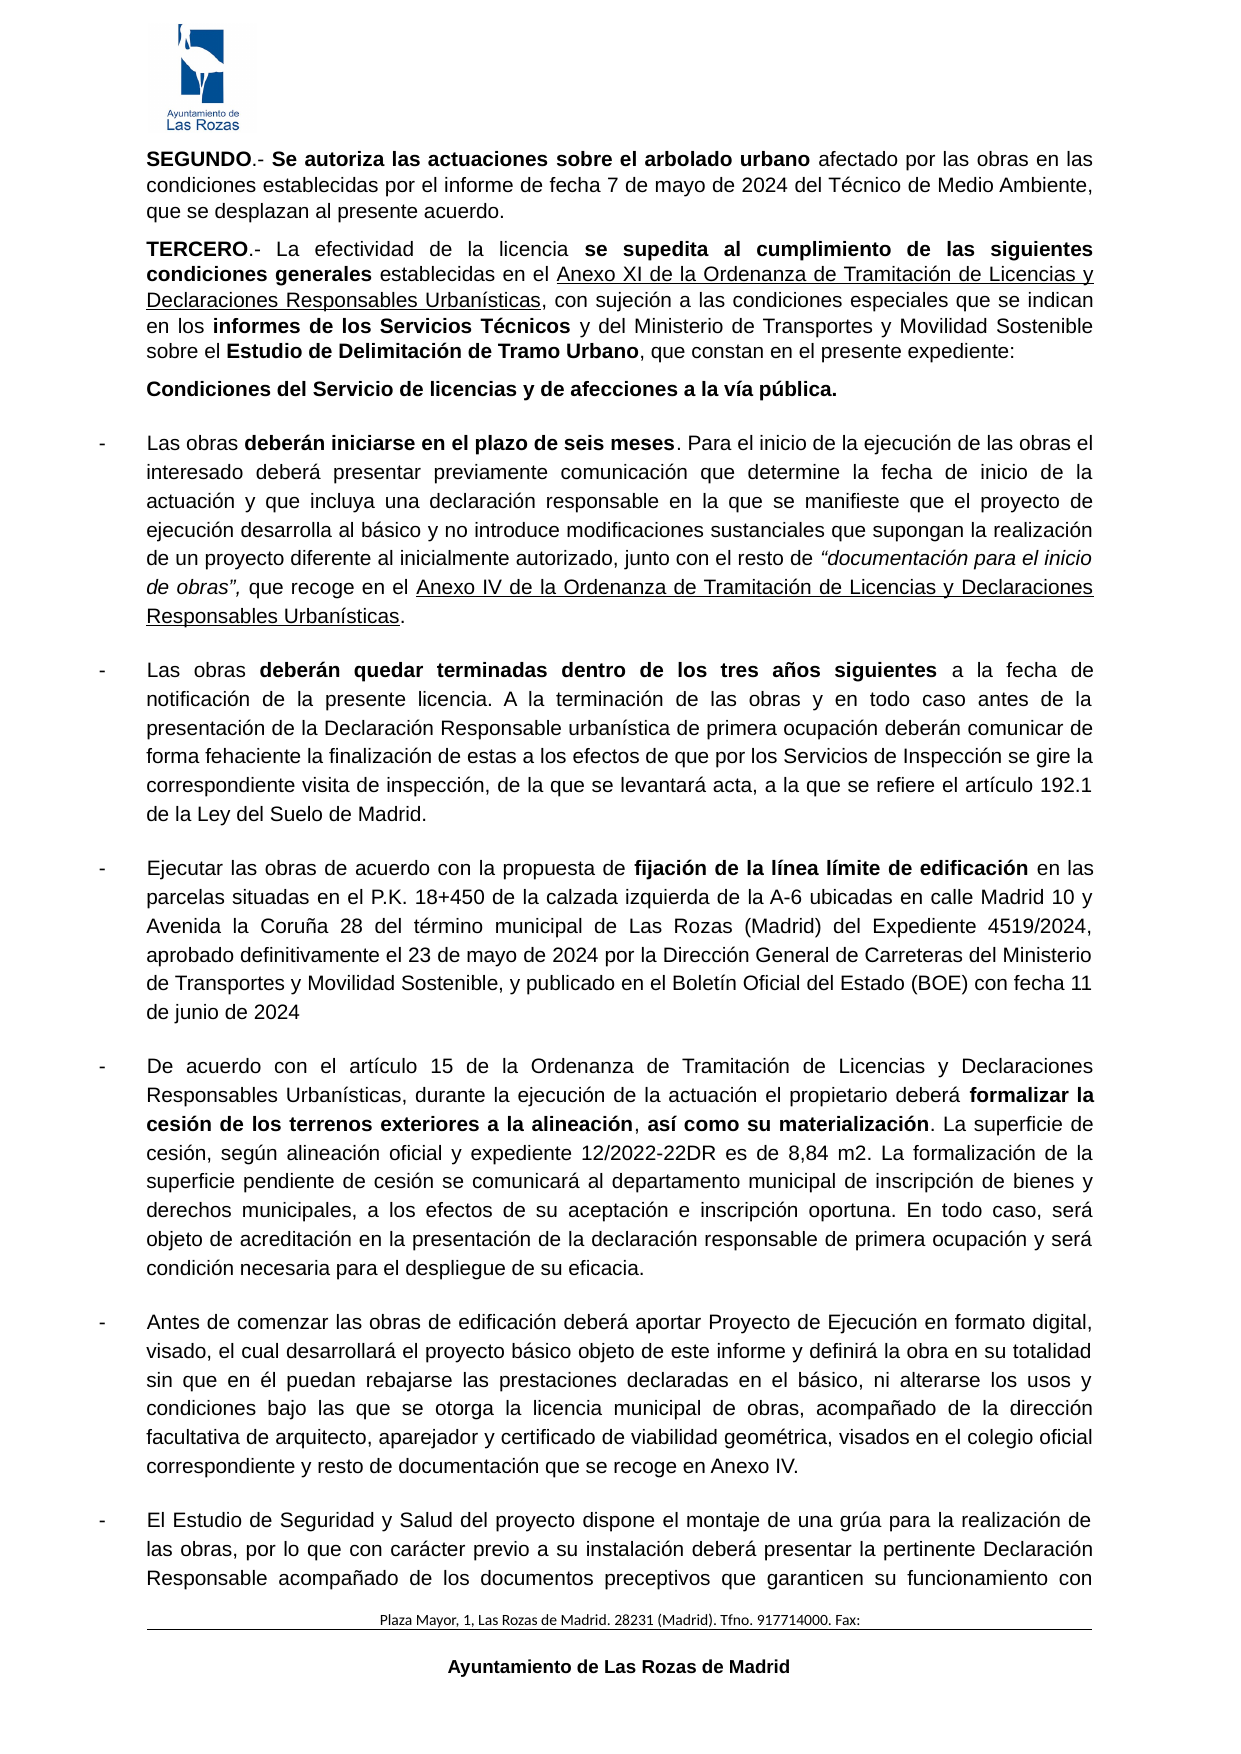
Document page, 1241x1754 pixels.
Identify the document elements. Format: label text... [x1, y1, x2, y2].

list Ejecutar las obras de acuerdo con la propuesta de fijación de la línea límite de edificación en las parcelas situadas en el P.K. 18+450 de la calzada izquierda de la A-6 ubicadas en calle Madrid 10 y Avenida la Coruña 28 del término municipal de Las Rozas (Madrid) del Expediente 4519/2024, aprobado definitivamente el 23 de mayo de 2024 por la Dirección General de Carreteras del Ministerio de Transportes y Movilidad Sostenible, y publicado en el Boletín Oficial del Estado (BOE) con fecha 11 de junio de 2024 [98, 856, 1094, 1024]
text TERCERO.- La efectividad de la licencia se supedita al cumplimiento de las siguientes condiciones generales establecidas en el Anexo XI de la Ordenanza de Tramitación de Licencias y Declaraciones Responsables Urbanísticas, con sujeción a las condiciones especiales que se indican en los informes de los Servicios Técnicos y del Ministerio de Transportes y Movilidad Sostenible sobre el Estudio de Delimitación de Tramo Urbano, que constan en el presente expediente: [146, 237, 1094, 363]
text SEGUNDO.- Se autoriza las actuaciones sobre el arbolado urbano afectado por las obras en las condiciones establecidas por el informe de fecha 7 de mayo de 2024 del Técnico de Medio Ambiente, que se desplazan al presente acuerdo. [146, 147, 1094, 222]
list El Estudio de Seguridad y Salud del proyecto dispone el montaje de una grúa para la realización de las obras, por lo que con carácter previo a su instalación deberá presentar la pertinente Declaración Responsable acompañado de los documentos preceptivos que garanticen su funcionamiento con [98, 1508, 1094, 1589]
list Las obras deberán iniciarse en el plazo de seis meses. Para el inicio de la ejecución de las obras el interesado deberá presentar previamente comunicación que determine la fecha de inicio de la actuación y que incluya una declaración responsable en la que se manifieste que el proyecto de ejecución desarrolla al básico y no introduce modificaciones sustanciales que supongan la realización de un proyecto diferente al inicialmente autorizado, junto con el resto de “documentación para el inicio de obras”, que recoge en el Anexo IV de la Ordenanza de Tramitación de Licencias y Declaraciones Responsables Urbanísticas. [98, 431, 1094, 628]
list De acuerdo con el artículo 15 de la Ordenanza de Tramitación de Licencias y Declaraciones Responsables Urbanísticas, durante la ejecución de la actuación el propietario deberá formalizar la cesión de los terrenos exteriores a la alineación, así como su materialización. La superficie de cesión, según alineación oficial y expediente 12/2022-22DR es de 8,84 m2. La formalización de la superficie pendiente de cesión se comunicará al departamento municipal de inscripción de bienes y derechos municipales, a los efectos de su aceptación e inscripción oportuna. En todo caso, será objeto de acreditación en la presentación de la declaración responsable de primera ocupación y será condición necesaria para el despliegue de su eficacia. [98, 1054, 1094, 1279]
list Antes de comenzar las obras de edificación deberá aportar Proyecto de Ejecución en formato digital, visado, el cual desarrollará el proyecto básico objeto de este informe y definirá la obra en su totalidad sin que en él puedan rebajarse las prestaciones declaradas en el básico, ni alterarse los usos y condiciones bajo las que se otorga la licencia municipal de obras, acompañado de la dirección facultativa de arquitecto, aparejador y certificado de viabilidad geométrica, visados en el colegio oficial correspondiente y resto de documentación que se recoge en Anexo IV. [98, 1310, 1094, 1478]
text Condiciones del Servicio de licencias y de afecciones a la vía pública. [146, 377, 1087, 401]
list Las obras deberán quedar terminadas dentro de los tres años siguientes a la fecha de notificación de la presente licencia. A la terminación de las obras y en todo caso antes de la presentación de la Declaración Responsable urbanística de primera ocupación deberán comunicar de forma fehaciente la finalización de estas a los efectos de que por los Servicios de Inspección se gire la correspondiente visita de inspección, de la que se levantará acta, a la que se refiere el artículo 192.1 de la Ley del Suelo de Madrid. [98, 658, 1094, 826]
